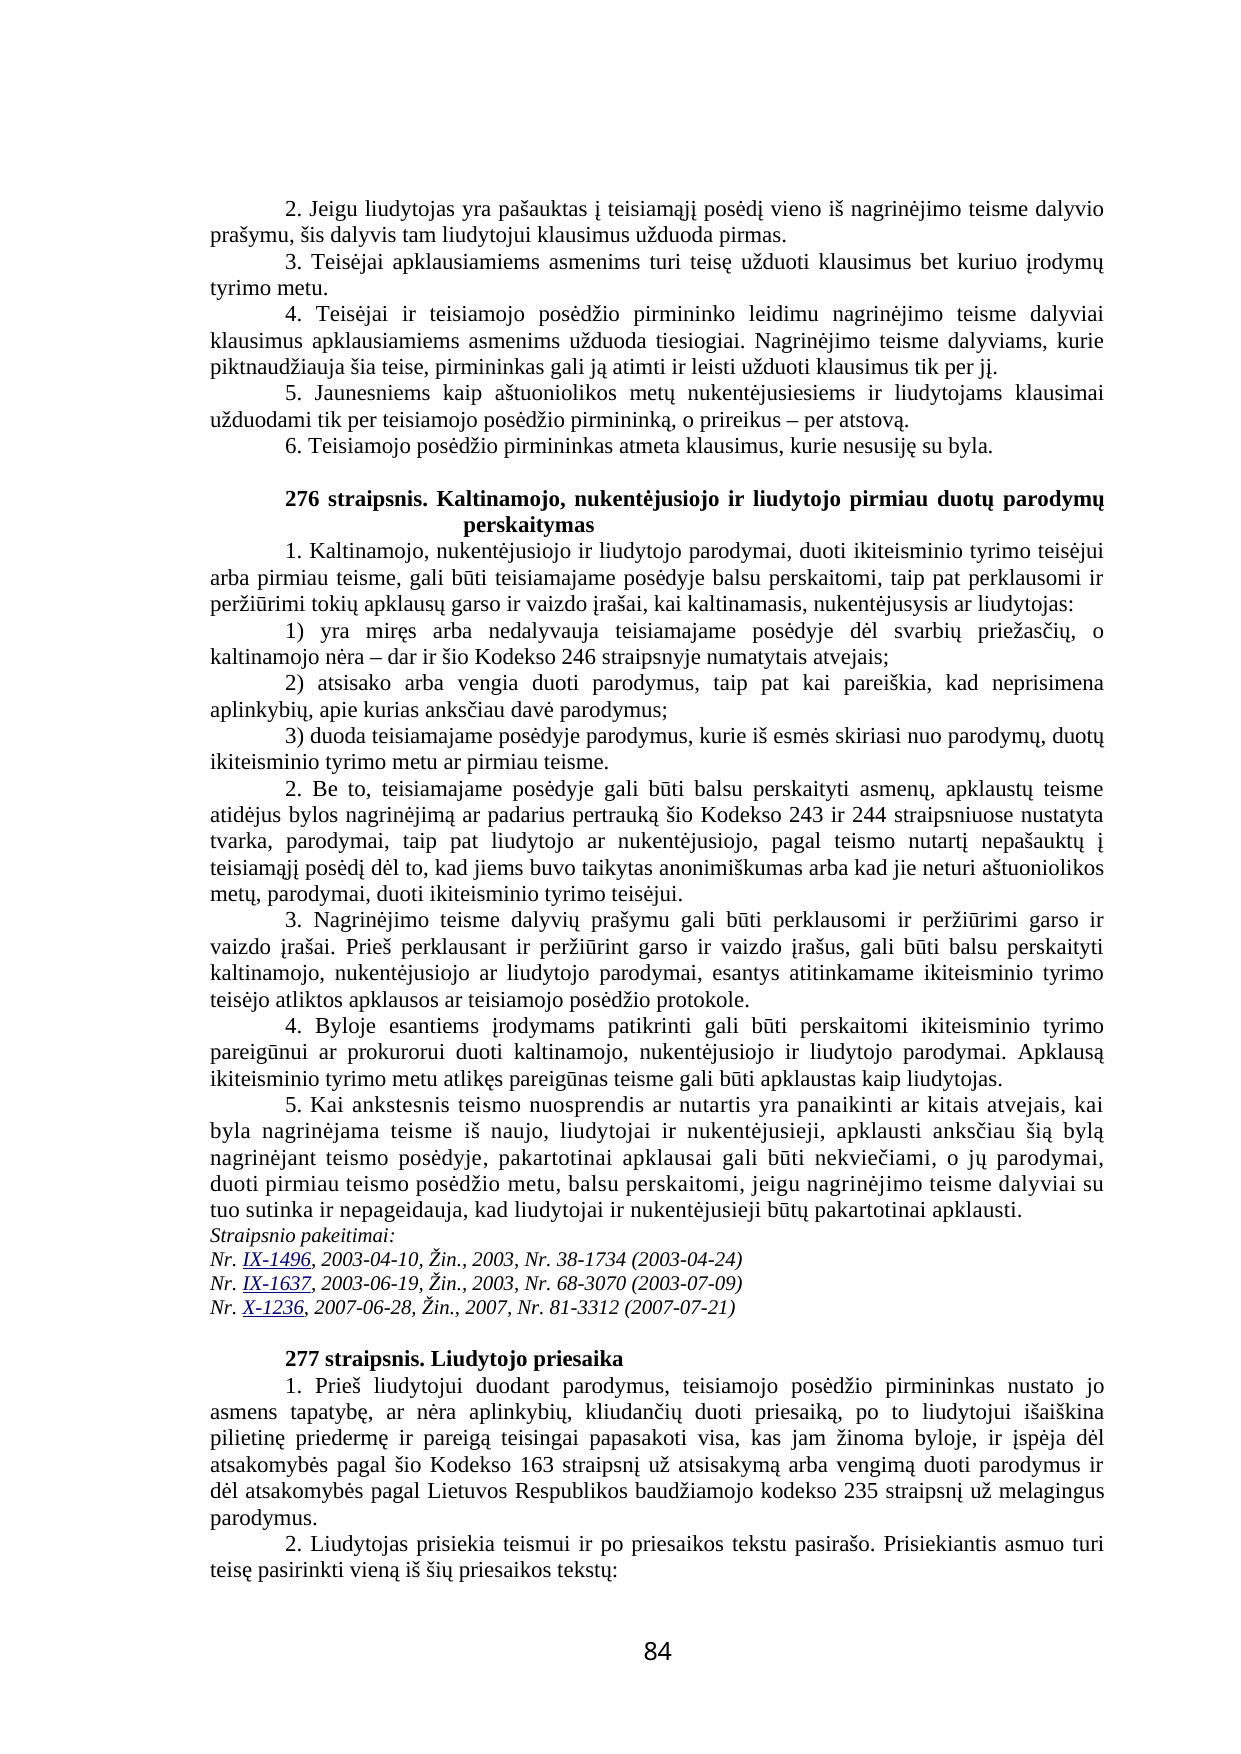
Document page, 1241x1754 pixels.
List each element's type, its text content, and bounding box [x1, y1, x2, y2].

text 2. Jeigu liudytojas yra pašauktas į teisiamąjį posėdį vieno iš nagrinėjimo teisme dalyvio prašymu, šis dalyvis tam liudytojui klausimus užduoda pirmas. [210, 195, 1106, 248]
text 4. Byloje esantiems įrodymams patikrinti gali būti perskaitomi ikiteisminio tyrimo pareigūnui ar prokurorui duoti kaltinamojo, nukentėjusiojo ir liudytojo parodymai. Apklausą ikiteisminio tyrimo metu atlikęs pareigūnas teisme gali būti apklaustas kaip liudytojas. [210, 1012, 1106, 1091]
text 2. Be to, teisiamajame posėdyje gali būti balsu perskaityti asmenų, apklaustų teisme atidėjus bylos nagrinėjimą ar padarius pertrauką šio Kodekso 243 ir 244 straipsniuose nustatyta tvarka, parodymai, taip pat liudytojo ar nukentėjusiojo, pagal teismo nutartį nepašauktų į teisiamąjį posėdį dėl to, kad jiems buvo taikytas anonimiškumas arba kad jie neturi aštuoniolikos metų, parodymai, duoti ikiteisminio tyrimo teisėjui. [210, 775, 1106, 907]
text 3. Nagrinėjimo teisme dalyvių prašymu gali būti perklausomi ir peržiūrimi garso ir vaizdo įrašai. Prieš perklausant ir peržiūrint garso ir vaizdo įrašus, gali būti balsu perskaityti kaltinamojo, nukentėjusiojo ar liudytojo parodymai, esantys atitinkamame ikiteisminio tyrimo teisėjo atliktos apklausos ar teisiamojo posėdžio protokole. [210, 907, 1106, 1012]
text 3) duoda teisiamajame posėdyje parodymus, kurie iš esmės skiriasi nuo parodymų, duotų ikiteisminio tyrimo metu ar pirmiau teisme. [210, 722, 1106, 775]
text Nr. X-1236, 2007-06-28, Žin., 2007, Nr. 81-3312 (2007-07-21) [210, 1295, 1106, 1319]
text 5. Jaunesniems kaip aštuoniolikos metų nukentėjusiesiems ir liudytojams klausimai užduodami tik per teisiamojo posėdžio pirmininką, o prireikus – per atstovą. [210, 379, 1106, 432]
text 1) yra miręs arba nedalyvauja teisiamajame posėdyje dėl svarbių priežasčių, o kaltinamojo nėra – dar ir šio Kodekso 246 straipsnyje numatytais atvejais; [210, 617, 1106, 669]
text 6. Teisiamojo posėdžio pirmininkas atmeta klausimus, kurie nesusiję su byla. [210, 432, 1106, 458]
text 3. Teisėjai apklausiamiems asmenims turi teisę užduoti klausimus bet kuriuo įrodymų tyrimo metu. [210, 248, 1106, 300]
text Straipsnio pakeitimai: [210, 1223, 1106, 1247]
text 4. Teisėjai ir teisiamojo posėdžio pirmininko leidimu nagrinėjimo teisme dalyviai klausimus apklausiamiems asmenims užduoda tiesiogiai. Nagrinėjimo teisme dalyviams, kurie piktnaudžiauja šia teise, pirmininkas gali ją atimti ir leisti užduoti klausimus tik per jį. [210, 300, 1106, 379]
text 2. Liudytojas prisiekia teismui ir po priesaikos tekstu pasirašo. Prisiekiantis asmuo turi teisę pasirinkti vieną iš šių priesaikos tekstų: [210, 1530, 1106, 1583]
text 2) atsisako arba vengia duoti parodymus, taip pat kai pareiškia, kad neprisimena aplinkybių, apie kurias anksčiau davė parodymus; [210, 669, 1106, 722]
text 5. Kai ankstesnis teismo nuosprendis ar nutartis yra panaikinti ar kitais atvejais, kai byla nagrinėjama teisme iš naujo, liudytojai ir nukentėjusieji, apklausti anksčiau šią bylą nagrinėjant teismo posėdyje, pakartotinai apklausai gali būti nekviečiami, o jų parodymai, duoti pirmiau teismo posėdžio metu, balsu perskaitomi, jeigu nagrinėjimo teisme dalyviai su tuo sutinka ir nepageidauja, kad liudytojai ir nukentėjusieji būtų pakartotinai apklausti. [210, 1091, 1106, 1223]
text 276 straipsnis. Kaltinamojo, nukentėjusiojo ir liudytojo pirmiau duotų parodymų perskaitymas [285, 485, 1106, 538]
text 1. Prieš liudytojui duodant parodymus, teisiamojo posėdžio pirmininkas nustato jo asmens tapatybę, ar nėra aplinkybių, kliudančių duoti priesaiką, po to liudytojui išaiškina pilietinę priedermę ir pareigą teisingai papasakoti visa, kas jam žinoma byloje, ir įspėja dėl atsakomybės pagal šio Kodekso 163 straipsnį už atsisakymą arba vengimą duoti parodymus ir dėl atsakomybės pagal Lietuvos Respublikos baudžiamojo kodekso 235 straipsnį už melagingus parodymus. [210, 1372, 1106, 1530]
text 277 straipsnis. Liudytojo priesaika [210, 1345, 1106, 1372]
text 1. Kaltinamojo, nukentėjusiojo ir liudytojo parodymai, duoti ikiteisminio tyrimo teisėjui arba pirmiau teisme, gali būti teisiamajame posėdyje balsu perskaitomi, taip pat perklausomi ir peržiūrimi tokių apklausų garso ir vaizdo įrašai, kai kaltinamasis, nukentėjusysis ar liudytojas: [210, 538, 1106, 617]
text Nr. IX-1496, 2003-04-10, Žin., 2003, Nr. 38-1734 (2003-04-24) [210, 1247, 1106, 1271]
text Nr. IX-1637, 2003-06-19, Žin., 2003, Nr. 68-3070 (2003-07-09) [210, 1271, 1106, 1295]
